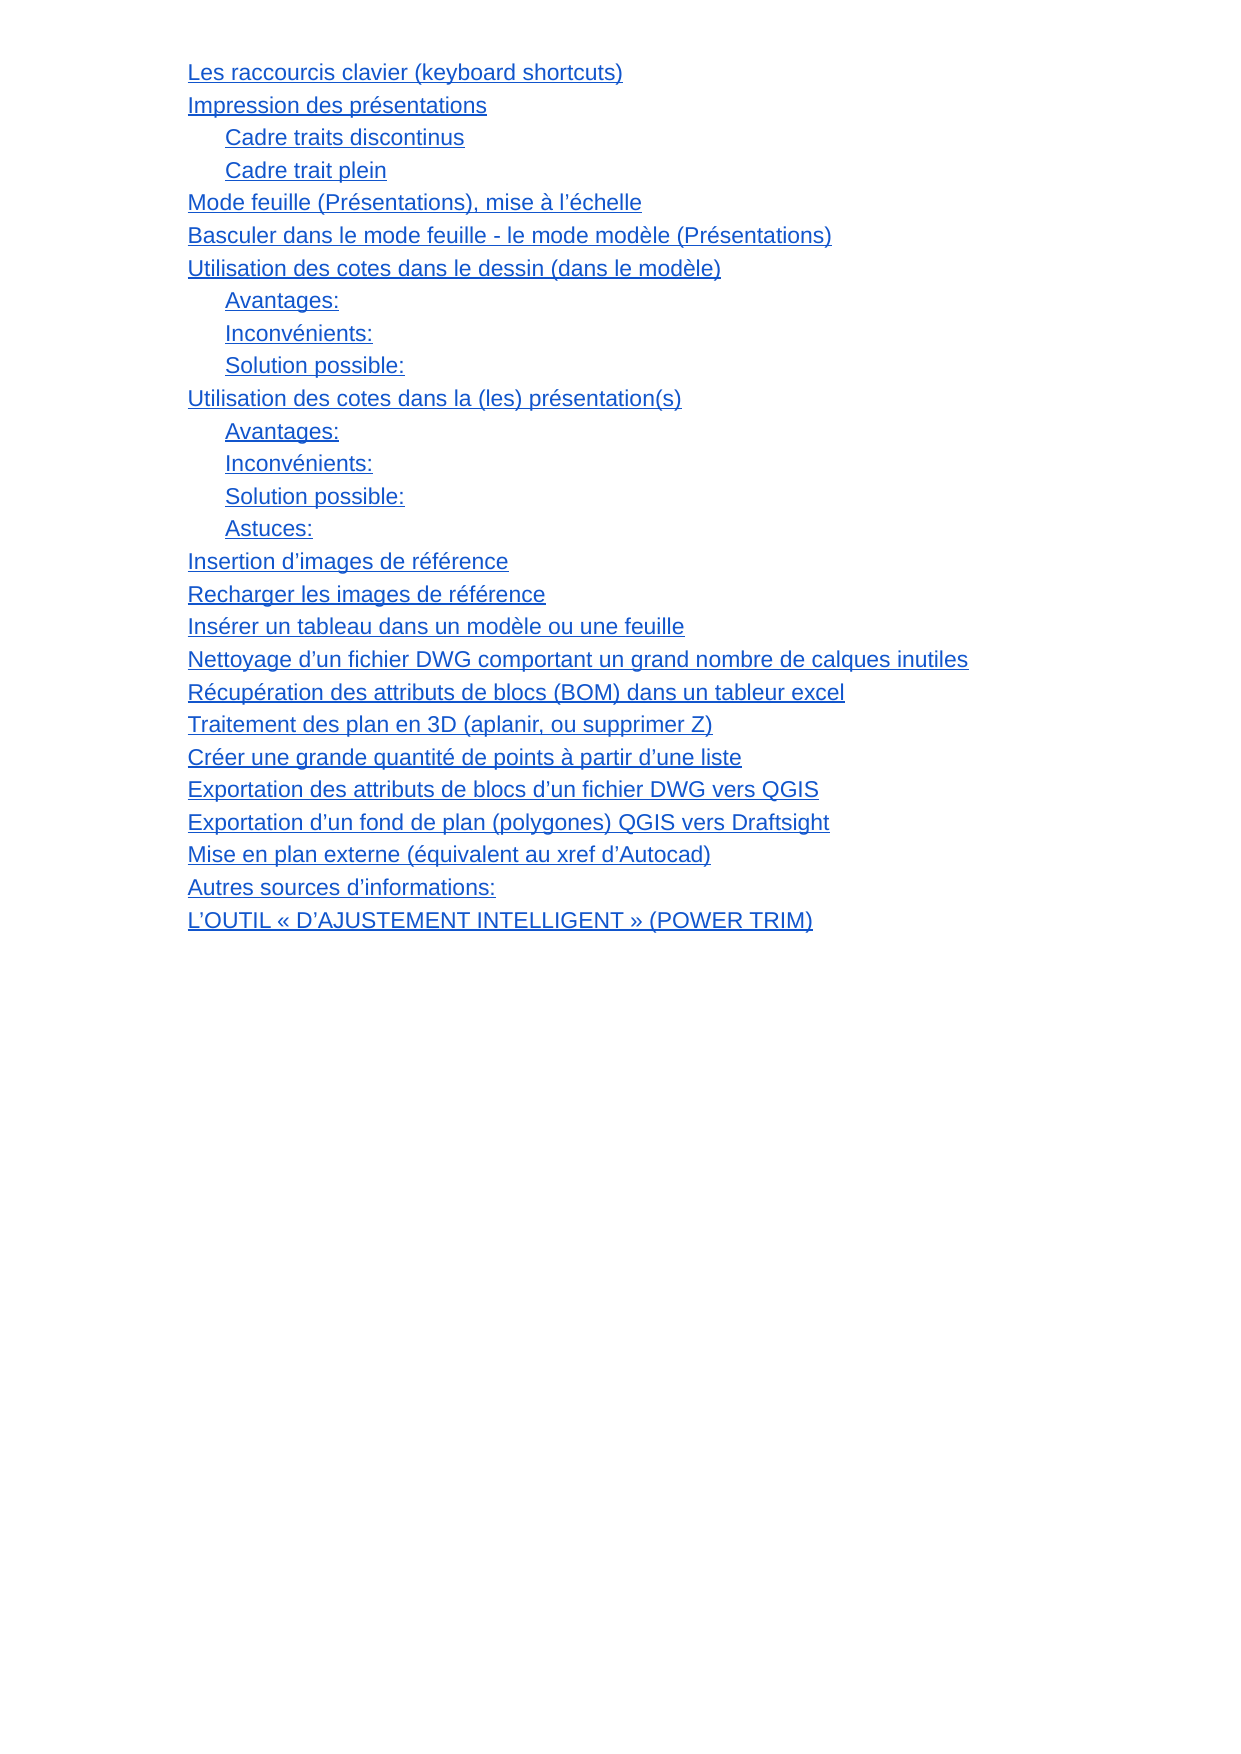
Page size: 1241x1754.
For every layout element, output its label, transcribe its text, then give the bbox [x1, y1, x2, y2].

text Avantages: [225, 287, 1181, 313]
text Cadre traits discontinus [225, 124, 1181, 151]
text Utilisation des cotes dans la (les) présentation(s) [187, 385, 1181, 411]
text L’OUTIL « D’AJUSTEMENT INTELLIGENT » (POWER TRIM) [187, 907, 1181, 933]
text Nettoyage d’un fichier DWG comportant un grand nombre de calques inutiles [187, 646, 1181, 672]
text Insérer un tableau dans un modèle ou une feuille [187, 613, 1181, 639]
text Traitement des plan en 3D (aplanir, ou supprimer Z) [187, 711, 1181, 737]
text Utilisation des cotes dans le dessin (dans le modèle) [187, 254, 1181, 281]
text Exportation d’un fond de plan (polygones) QGIS vers Draftsight [187, 809, 1181, 835]
text Solution possible: [225, 352, 1181, 379]
text Astuces: [225, 515, 1181, 542]
text Inconvénients: [225, 450, 1181, 477]
text Récupération des attributs de blocs (BOM) dans un tableur excel [187, 678, 1181, 705]
text Impression des présentations [187, 92, 1181, 118]
text Inconvénients: [225, 320, 1181, 346]
text Cadre trait plein [225, 157, 1181, 183]
text Insertion d’images de référence [187, 548, 1181, 574]
text Exportation des attributs de blocs d’un fichier DWG vers QGIS [187, 776, 1181, 803]
text Les raccourcis clavier (keyboard shortcuts) [187, 59, 1181, 85]
text Mode feuille (Présentations), mise à l’échelle [187, 189, 1181, 216]
text Basculer dans le mode feuille - le mode modèle (Présentations) [187, 222, 1181, 248]
text Solution possible: [225, 483, 1181, 509]
text Autres sources d’informations: [187, 874, 1181, 900]
text Mise en plan externe (équivalent au xref d’Autocad) [187, 841, 1181, 868]
text Avantages: [225, 418, 1181, 444]
text Créer une grande quantité de points à partir d’une liste [187, 744, 1181, 770]
text Recharger les images de référence [187, 581, 1181, 607]
